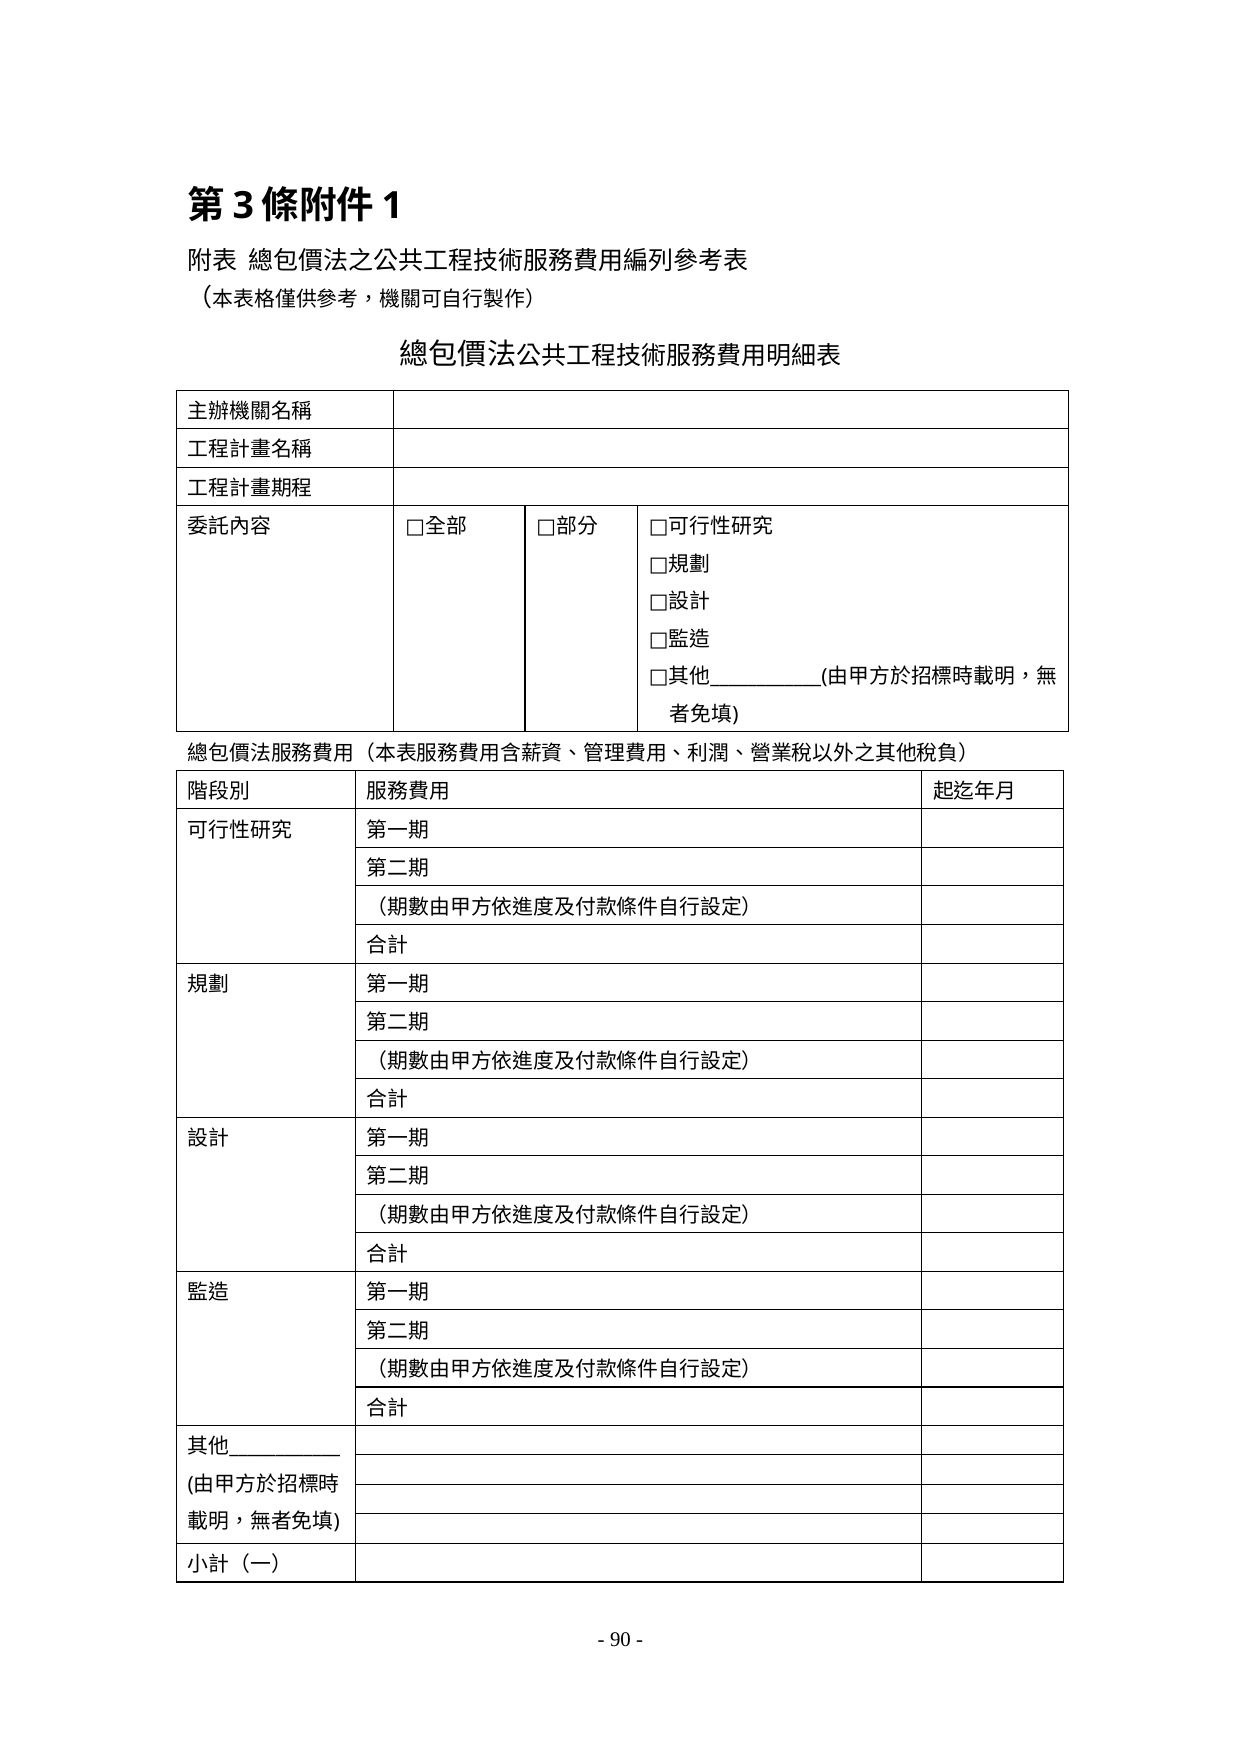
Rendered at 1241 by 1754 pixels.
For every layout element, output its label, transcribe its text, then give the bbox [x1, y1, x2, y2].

table_header [394, 391, 1068, 428]
table_cell [356, 1514, 921, 1543]
table_cell [922, 1426, 1063, 1454]
table_cell 規劃 [177, 964, 355, 1117]
table_cell 監造 [177, 1272, 355, 1425]
table_cell [922, 848, 1063, 885]
table_cell 第一期 [356, 1118, 921, 1155]
table_cell [394, 468, 1068, 505]
table_cell [356, 1455, 921, 1484]
table_cell （期數由甲方依進度及付款條件自行設定） [356, 1349, 921, 1386]
table_cell [922, 1349, 1063, 1386]
table_cell [922, 1002, 1063, 1039]
table_cell [922, 1156, 1063, 1194]
table_cell 合計 [356, 1079, 921, 1117]
table_cell [394, 429, 1068, 467]
table_header 階段別 [177, 771, 355, 808]
table_cell 設計 [177, 1118, 355, 1271]
table_header 起迄年月 [922, 771, 1063, 808]
table_cell 委託內容 [177, 506, 393, 731]
table_cell [922, 809, 1063, 847]
table_cell 工程計畫名稱 [177, 429, 393, 467]
table_cell 第二期 [356, 1156, 921, 1194]
table_cell 合計 [356, 1233, 921, 1271]
table_cell [356, 1485, 921, 1513]
table_cell □部分 [526, 506, 637, 731]
table_cell [922, 1041, 1063, 1078]
table_cell 第二期 [356, 1002, 921, 1039]
table_cell （期數由甲方依進度及付款條件自行設定） [356, 1195, 921, 1232]
table_cell 第一期 [356, 1272, 921, 1309]
table_cell [922, 1455, 1063, 1484]
table_cell 合計 [356, 1388, 921, 1425]
table_cell 第二期 [356, 848, 921, 885]
table_cell [922, 1514, 1063, 1543]
table_header 主辦機關名稱 [177, 391, 393, 428]
table_cell 第一期 [356, 964, 921, 1001]
table_cell （期數由甲方依進度及付款條件自行設定） [356, 1041, 921, 1078]
table_cell [356, 1544, 921, 1581]
table_cell （期數由甲方依進度及付款條件自行設定） [356, 886, 921, 924]
table_cell □可行性研究 □規劃 □設計 □監造 □其他____________(由甲方於招標時載明，無者免填) [638, 506, 1068, 731]
table_cell 第一期 [356, 809, 921, 847]
table_cell [922, 1485, 1063, 1513]
table_cell [922, 1544, 1063, 1581]
table_cell 合計 [356, 925, 921, 962]
table_cell [922, 1195, 1063, 1232]
text 總包價法服務費用（本表服務費用含薪資、管理費用、利潤、營業稅以外之其他稅負） [187, 732, 1053, 770]
table_cell [922, 1079, 1063, 1117]
table_cell 其他____________(由甲方於招標時載明，無者免填) [177, 1426, 355, 1543]
table_cell [922, 964, 1063, 1001]
text 第3條附件1 [187, 164, 1053, 239]
table_cell [922, 886, 1063, 924]
table_cell 工程計畫期程 [177, 468, 393, 505]
table_cell [922, 1272, 1063, 1309]
table_cell 第二期 [356, 1310, 921, 1348]
table_cell [356, 1426, 921, 1454]
table_cell 可行性研究 [177, 809, 355, 962]
text 附表 總包價法之公共工程技術服務費用編列參考表 [187, 239, 1053, 277]
table_cell [922, 1118, 1063, 1155]
table_cell 小計（一） [177, 1544, 355, 1581]
text （本表格僅供參考，機關可自行製作） [187, 277, 1053, 314]
table_cell [922, 925, 1063, 962]
table_cell □全部 [394, 506, 524, 731]
table_header 服務費用 [356, 771, 921, 808]
text 總包價法公共工程技術服務費用明細表 [187, 314, 1053, 389]
table_cell [922, 1233, 1063, 1271]
table_cell [922, 1310, 1063, 1348]
table_cell [922, 1388, 1063, 1425]
